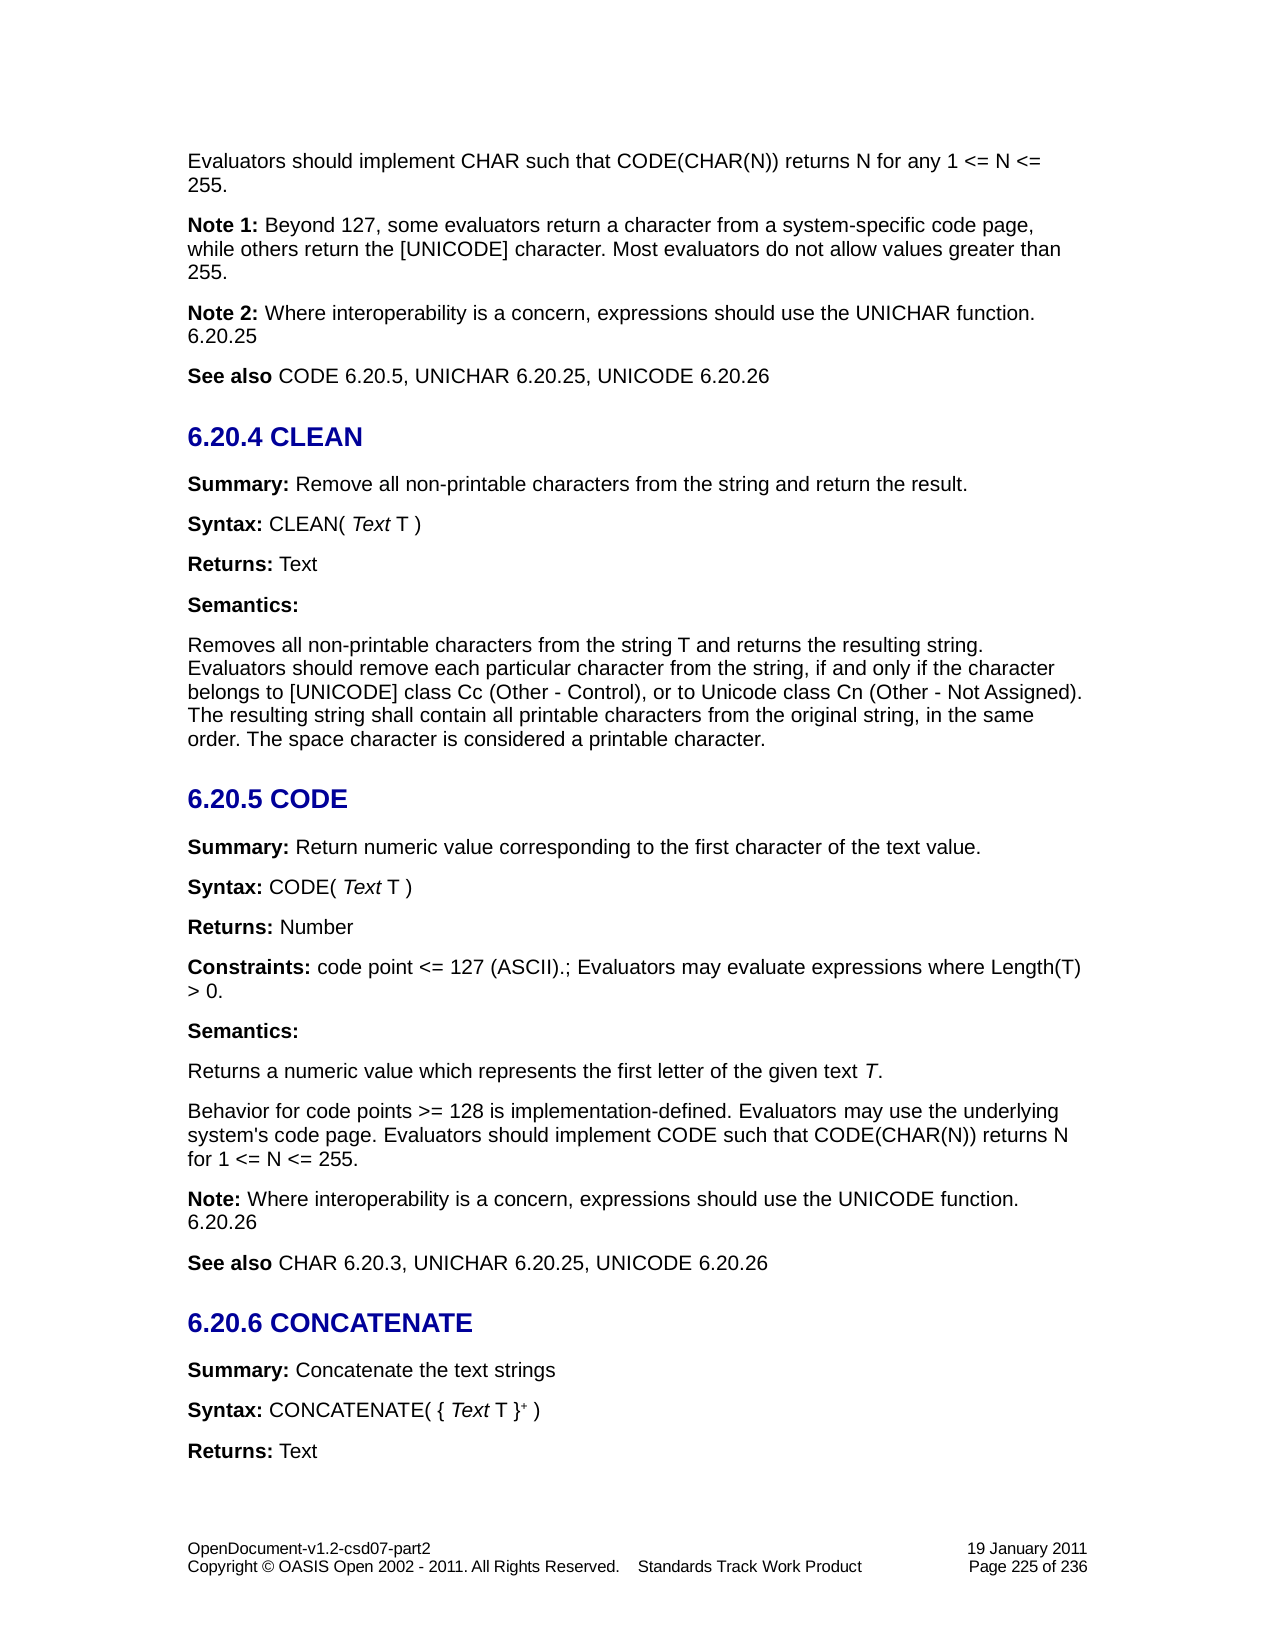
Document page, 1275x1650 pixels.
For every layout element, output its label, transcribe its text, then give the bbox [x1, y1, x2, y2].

text Returns: Text [187, 1439, 1088, 1463]
text Note 1: Beyond 127, some evaluators return a character from a system-specific code page, while others return the [UNICODE] character. Most evaluators do not allow values greater than 255. [187, 214, 1088, 284]
subtitle CODE [187, 784, 1088, 814]
text Summary: Concatenate the text strings [187, 1359, 1088, 1382]
text See also CHAR 6.20.3, UNICHAR 6.20.25, UNICODE 6.20.26 [187, 1251, 1088, 1274]
text Note: Where interoperability is a concern, expressions should use the UNICODE function. 6.20.26 [187, 1187, 1088, 1234]
text Removes all non-printable characters from the string T and returns the resulting string. Evaluators should remove each particular character from the string, if and only if the character belongs to [UNICODE] class Cc (Other - Control), or to Unicode class Cn (Other - Not Assigned). The resulting string shall contain all printable characters from the original string, in the same order. The space character is considered a printable character. [187, 633, 1088, 751]
text Constraints: code point <= 127 (ASCII).; Evaluators may evaluate expressions where Length(T) > 0. [187, 956, 1088, 1003]
text Returns: Number [187, 916, 1088, 939]
text Semantics: [187, 593, 1088, 617]
subtitle CLEAN [187, 422, 1088, 452]
text Semantics: [187, 1019, 1088, 1043]
text Returns: Text [187, 553, 1088, 576]
text Summary: Remove all non-printable characters from the string and return the result. [187, 472, 1088, 496]
text Note 2: Where interoperability is a concern, expressions should use the UNICHAR function. 6.20.25 [187, 301, 1088, 348]
text Syntax: CODE( Text T ) [187, 875, 1088, 899]
text Returns a numeric value which represents the first letter of the given text T. [187, 1060, 1088, 1083]
text See also CODE 6.20.5, UNICHAR 6.20.25, UNICODE 6.20.26 [187, 365, 1088, 388]
subtitle CONCATENATE [187, 1308, 1088, 1338]
text Syntax: CONCATENATE( { Text T }+ ) [187, 1399, 1088, 1422]
text Summary: Return numeric value corresponding to the first character of the text value. [187, 835, 1088, 859]
text Syntax: CLEAN( Text T ) [187, 513, 1088, 536]
text Evaluators should implement CHAR such that CODE(CHAR(N)) returns N for any 1 <= N <= 255. [187, 150, 1088, 197]
text Behavior for code points >= 128 is implementation-defined. Evaluators may use the underlying system's code page. Evaluators should implement CODE such that CODE(CHAR(N)) returns N for 1 <= N <= 255. [187, 1100, 1088, 1171]
